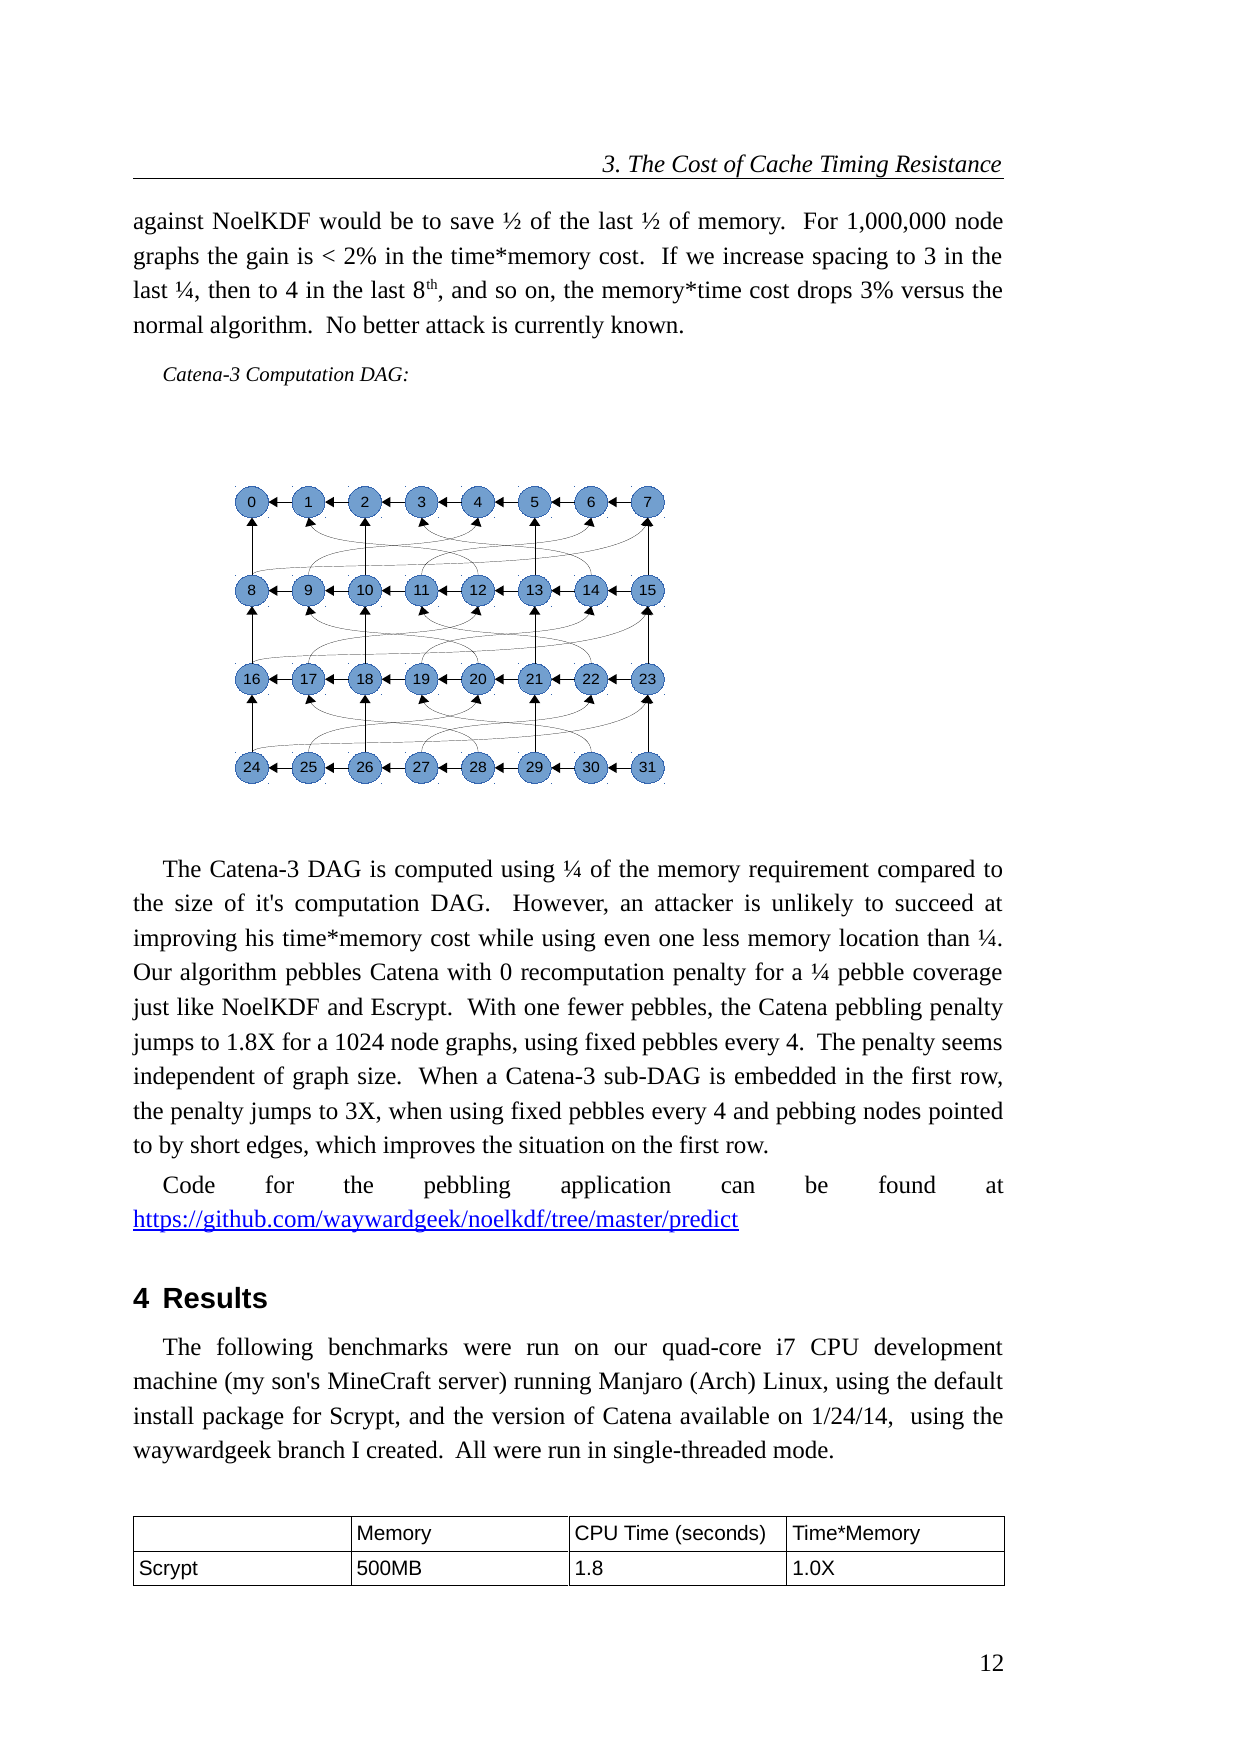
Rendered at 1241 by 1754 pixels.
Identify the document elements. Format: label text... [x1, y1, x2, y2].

text Code for the pebbling application can be found at https://github.com/waywardgeek/noelkdf/tree/master/predict [133, 1171, 1004, 1233]
table_header Time*Memory [787, 1517, 1004, 1551]
table_cell Scrypt [134, 1552, 351, 1585]
table_cell 1.0X [787, 1552, 1004, 1585]
text against NoelKDF would be to save ½ of the last ½ of memory. For 1,000,000 node graphs the gain is < 2% in the time*memory cost. If we increase spacing to 3 in the last ¼, then to 4 in the last 8th, and so on, the memory*time cost drops 3% versus the normal algorithm. No better attack is currently known. [133, 207, 1004, 339]
table_header [134, 1517, 351, 1551]
text Catena-3 Computation DAG: [162, 363, 782, 386]
table_header Memory [352, 1517, 568, 1551]
table_cell 500MB [352, 1552, 568, 1585]
table_header CPU Time (seconds) [570, 1517, 786, 1551]
text The following benchmarks were run on our quad-core i7 CPU development machine (my son's MineCraft server) running Manjaro (Arch) Linux, using the default install package for Scrypt, and the version of Catena available on 1/24/14, using the waywardgeek branch I created. All were run in single-threaded mode. [133, 1333, 1004, 1464]
table_cell 1.8 [570, 1552, 786, 1585]
text The Catena-3 DAG is computed using ¼ of the memory requirement compared to the size of it's computation DAG. However, an attacker is unlikely to succeed at improving his time*memory cost while using even one less memory location than ¼. Our algorithm pebbles Catena with 0 recomputation penalty for a ¼ pebble coverage just like NoelKDF and Escrypt. With one fewer pebbles, the Catena pebbling penalty jumps to 1.8X for a 1024 node graphs, using fixed pebbles every 4. The penalty seems independent of graph size. When a Catena-3 sub-DAG is embedded in the first row, the penalty jumps to 3X, when using fixed pebbles every 4 and pebbing nodes pointed to by short edges, which improves the situation on the first row. [133, 855, 1004, 1159]
subtitle Results [133, 1282, 1004, 1314]
